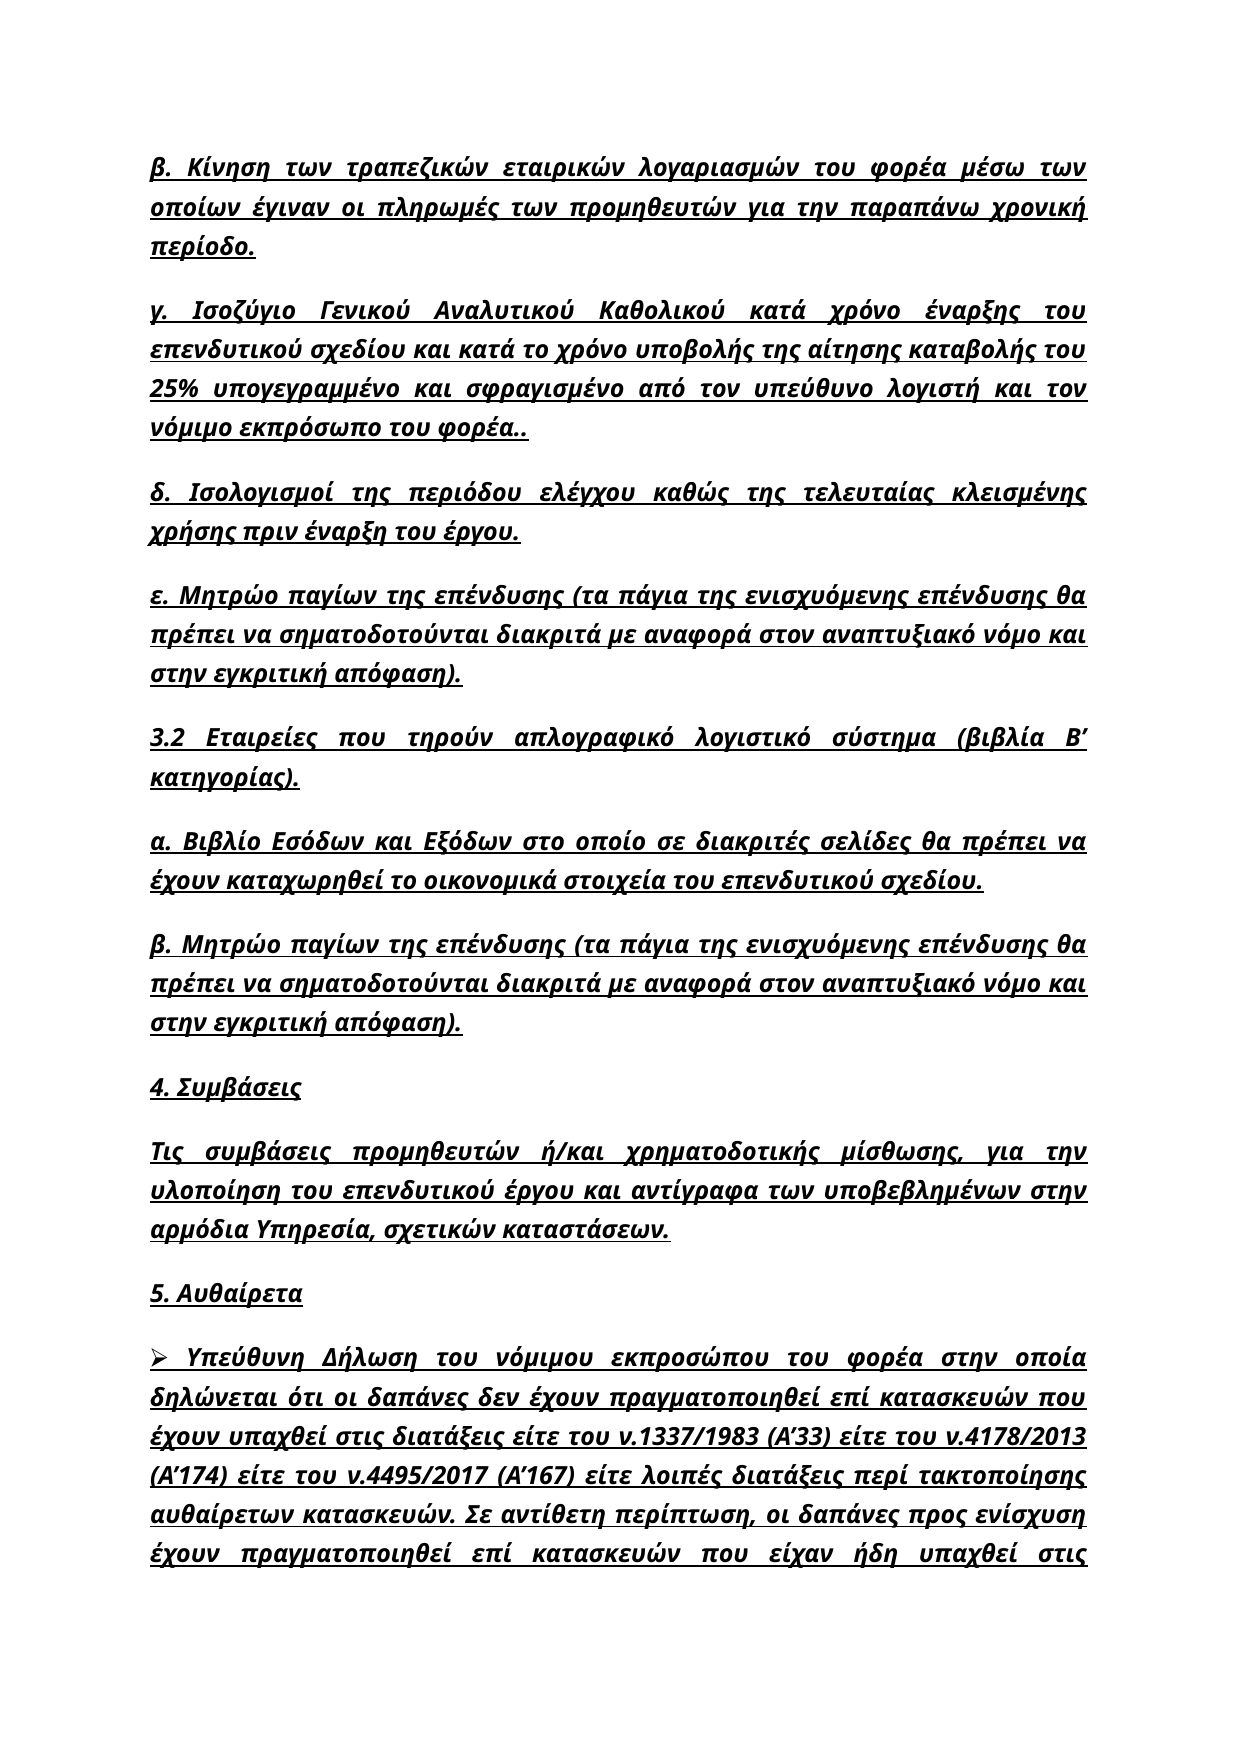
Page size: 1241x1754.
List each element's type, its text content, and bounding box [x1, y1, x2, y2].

text 3.2 Εταιρείες που τηρούν απλογραφικό λογιστικό σύστημα (βιβλία Β’ κατηγορίας). [150, 720, 1090, 793]
text β. Κίνηση των τραπεζικών εταιρικών λογαριασμών του φορέα μέσω των οποίων έγιναν οι πληρωμές των προμηθευτών για την παραπάνω χρονική περίοδο. [150, 150, 1090, 262]
text δ. Ισολογισμοί της περιόδου ελέγχου καθώς της τελευταίας κλεισμένης χρήσης πριν έναρξη του έργου. [150, 474, 1090, 547]
text α. Βιβλίο Εσόδων και Εξόδων στο οποίο σε διακριτές σελίδες θα πρέπει να έχουν καταχωρηθεί το οικονομικά στοιχεία του επενδυτικού σχεδίου. [150, 823, 1090, 897]
text γ. Ισοζύγιο Γενικού Αναλυτικού Καθολικού κατά χρόνο έναρξης του επενδυτικού σχεδίου και κατά το χρόνο υποβολής της αίτησης καταβολής του 25% υπογεγραμμένο και σφραγισμένο από τον υπεύθυνο λογιστή και τον νόμιμο εκπρόσωπο του φορέα.. [150, 292, 1090, 444]
text β. Μητρώο παγίων της επένδυσης (τα πάγια της ενισχυόμενης επένδυσης θα πρέπει να σηματοδοτούνται διακριτά με αναφορά στον αναπτυξιακό νόμο και στην εγκριτική απόφαση). [150, 927, 1090, 1039]
text Τις συμβάσεις προμηθευτών ή/και χρηματοδοτικής μίσθωσης, για την υλοποίηση του επενδυτικού έργου και αντίγραφα των υποβεβλημένων στην αρμόδια Υπηρεσία, σχετικών καταστάσεων. [150, 1133, 1090, 1246]
text ⮚ Υπεύθυνη Δήλωση του νόμιμου εκπροσώπου του φορέα στην οποία δηλώνεται ότι οι δαπάνες δεν έχουν πραγματοποιηθεί επί κατασκευών που έχουν υπαχθεί στις διατάξεις είτε του ν.1337/1983 (Α’33) είτε του ν.4178/2013 (Α’174) είτε του ν.4495/2017 (Α’167) είτε λοιπές διατάξεις περί τακτοποίησης αυθαίρετων κατασκευών. Σε αντίθετη περίπτωση, οι δαπάνες προς ενίσχυση έχουν πραγματοποιηθεί επί κατασκευών που είχαν ήδη υπαχθεί στις [150, 1340, 1090, 1570]
text ε. Μητρώο παγίων της επένδυσης (τα πάγια της ενισχυόμενης επένδυσης θα πρέπει να σηματοδοτούνται διακριτά με αναφορά στον αναπτυξιακό νόμο και στην εγκριτική απόφαση). [150, 577, 1090, 690]
text 4. Συμβάσεις [150, 1069, 1090, 1103]
text 5. Αυθαίρετα [150, 1276, 1090, 1310]
